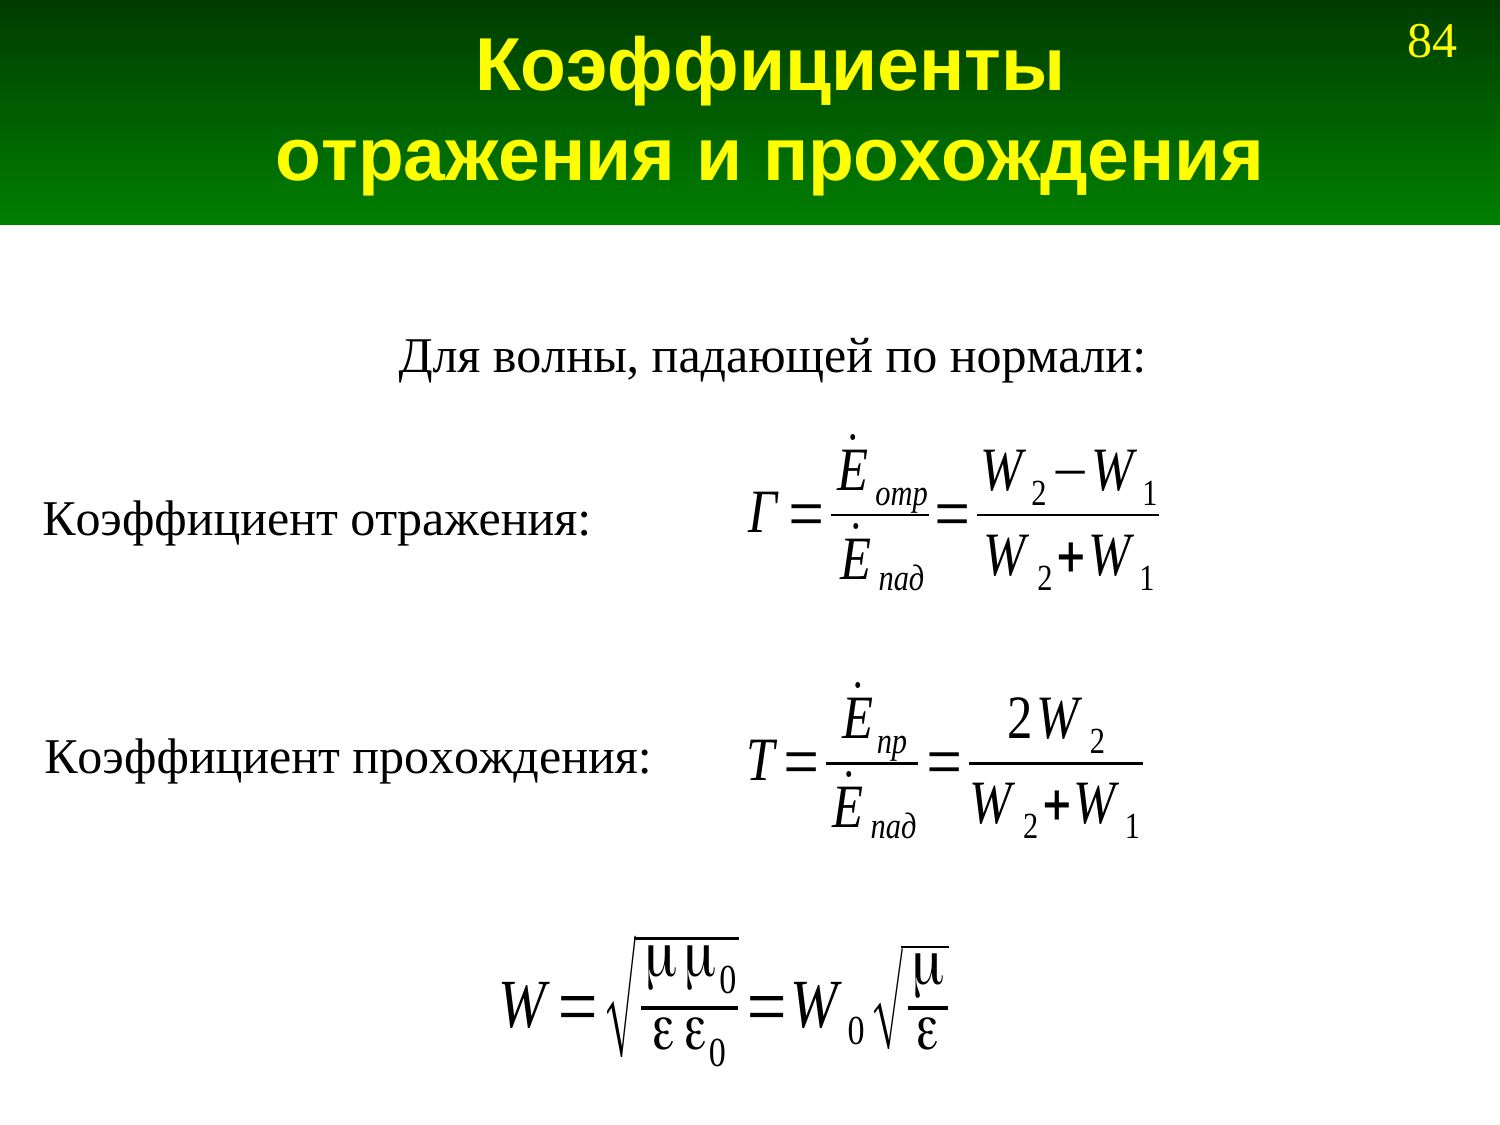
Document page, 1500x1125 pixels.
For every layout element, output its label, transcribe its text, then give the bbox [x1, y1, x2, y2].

chart [732, 432, 1175, 601]
text_box Коэффициент отражения: [27, 478, 607, 554]
chart [733, 680, 1157, 849]
text_box Для волны, падающей по нормали: [383, 314, 1162, 390]
chart [484, 933, 965, 1074]
text_box Коэффициент прохождения: [29, 715, 667, 791]
title Коэффициенты отражения и прохождения [100, 7, 1441, 204]
